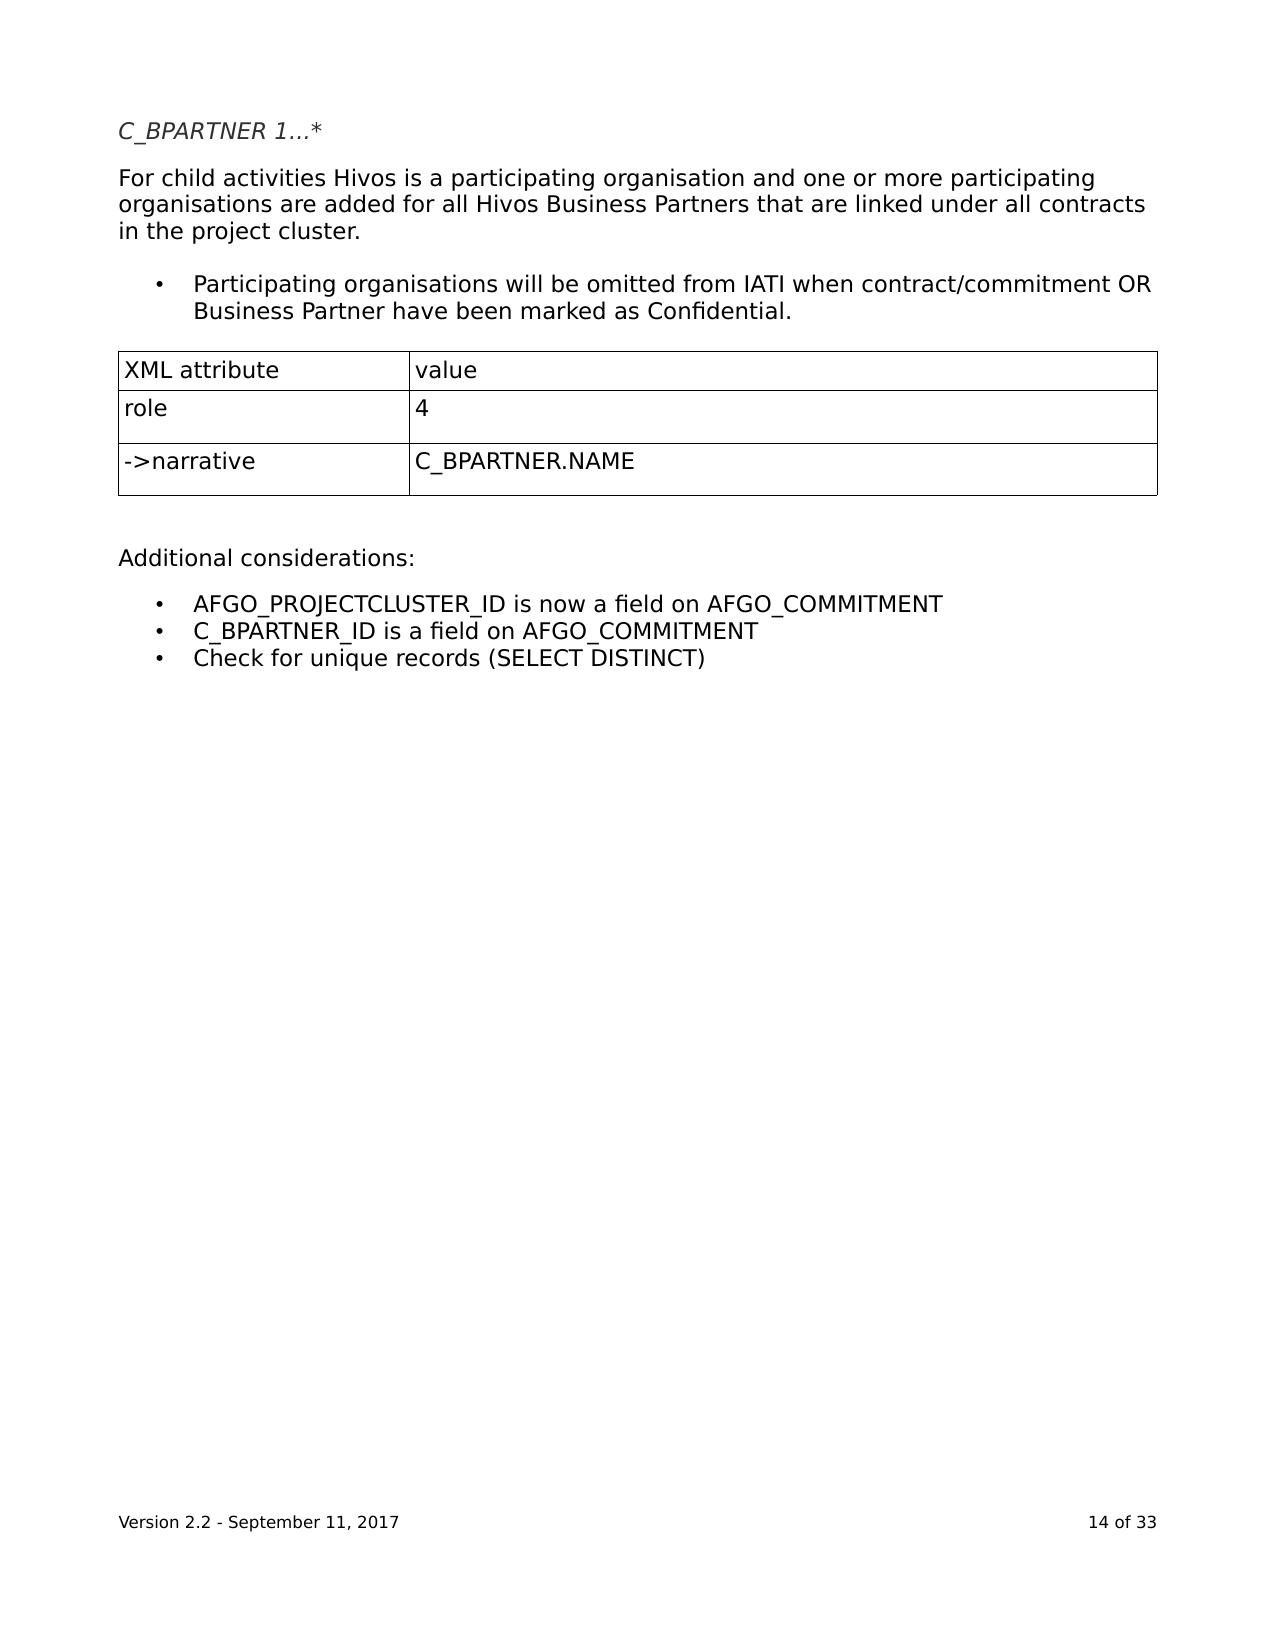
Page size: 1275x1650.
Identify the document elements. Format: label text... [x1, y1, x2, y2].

table_cell 4 [410, 391, 1157, 442]
table_header XML attribute [119, 352, 409, 389]
list AFGO_PROJECTCLUSTER_ID is now a field on AFGO_COMMITMENT [156, 591, 1157, 618]
list Participating organisations will be omitted from IATI when contract/commitment OR Business Partner have been marked as Confidential. [156, 271, 1157, 351]
list Check for unique records (SELECT DISTINCT) [156, 645, 1157, 671]
list C_BPARTNER_ID is a field on AFGO_COMMITMENT [156, 618, 1157, 645]
table_cell role [119, 391, 409, 442]
text For child activities Hivos is a participating organisation and one or more participating organisations are added for all Hivos Business Partners that are linked under all contracts in the project cluster. [118, 165, 1157, 271]
text C_BPARTNER 1...* [118, 118, 1157, 145]
table_header value [410, 352, 1157, 389]
table_cell ->narrative [119, 444, 409, 495]
table_cell C_BPARTNER.NAME [410, 444, 1157, 495]
text Additional considerations: [118, 545, 1157, 572]
